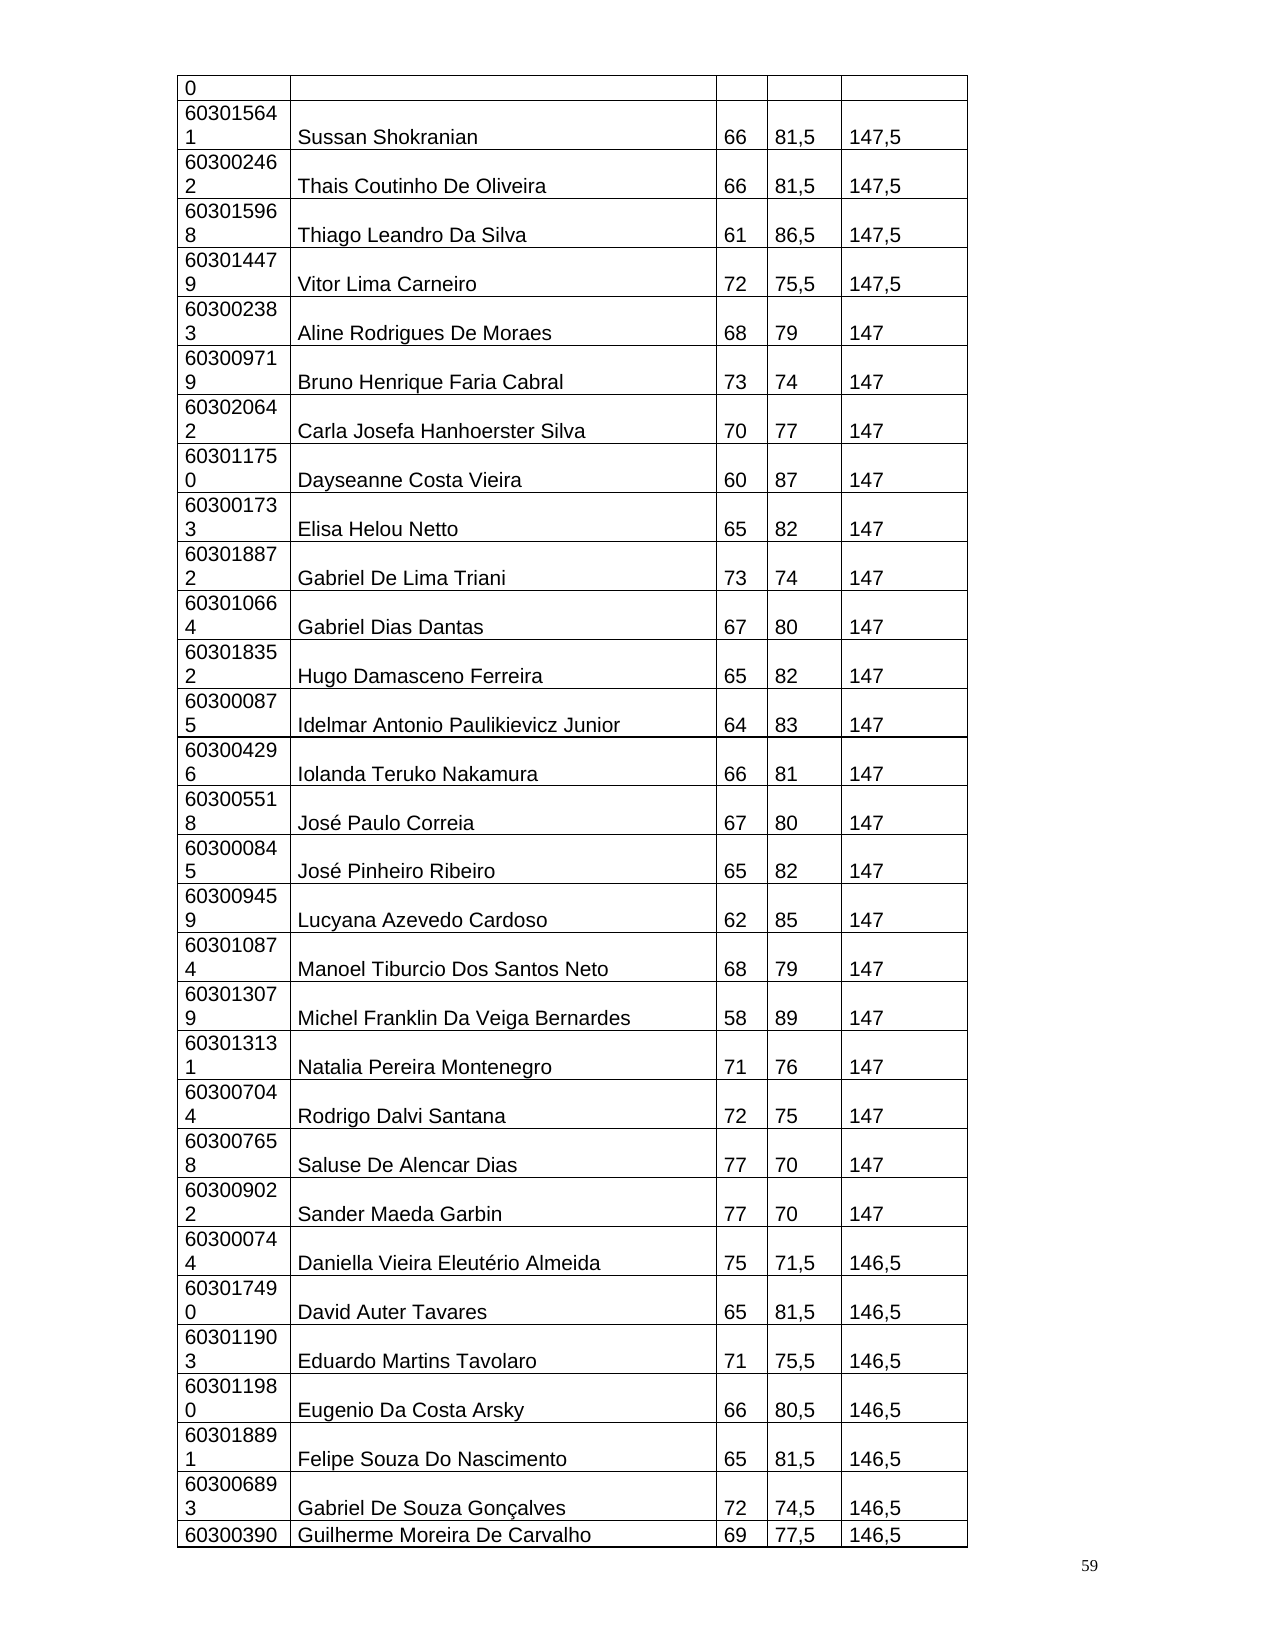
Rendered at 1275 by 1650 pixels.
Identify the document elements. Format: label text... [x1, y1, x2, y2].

table_cell 603018891 [178, 1423, 290, 1471]
table_cell 68 [717, 297, 767, 345]
table_cell Guilherme Moreira De Carvalho [291, 1521, 716, 1546]
table_cell 72 [717, 248, 767, 296]
table_cell 147 [842, 786, 967, 834]
table_cell 73 [717, 346, 767, 394]
table_cell Sussan Shokranian [291, 101, 716, 149]
table_cell 75,5 [768, 1325, 841, 1373]
table_cell 80 [768, 591, 841, 638]
table_cell Dayseanne Costa Vieira [291, 444, 716, 492]
table_cell José Paulo Correia [291, 786, 716, 834]
table_cell 65 [717, 1276, 767, 1324]
table_cell 73 [717, 542, 767, 589]
table_cell José Pinheiro Ribeiro [291, 835, 716, 883]
table_cell 603010664 [178, 591, 290, 638]
table_cell 147 [842, 493, 967, 541]
table_cell 603018352 [178, 640, 290, 687]
table_cell 603007658 [178, 1129, 290, 1177]
table_cell 79 [768, 933, 841, 981]
table_cell 603013079 [178, 982, 290, 1030]
table_cell 603011750 [178, 444, 290, 492]
table_cell 65 [717, 1423, 767, 1471]
table_cell 147 [842, 933, 967, 981]
table_cell David Auter Tavares [291, 1276, 716, 1324]
table_cell 74 [768, 542, 841, 589]
table_cell 64 [717, 689, 767, 736]
table_cell 147 [842, 884, 967, 932]
table_cell 147,5 [842, 101, 967, 149]
table_cell 66 [717, 101, 767, 149]
table_cell 603020642 [178, 395, 290, 443]
table_cell Rodrigo Dalvi Santana [291, 1080, 716, 1128]
table_cell 83 [768, 689, 841, 736]
table_cell 77,5 [768, 1521, 841, 1546]
table_cell 603002462 [178, 150, 290, 198]
table_cell Idelmar Antonio Paulikievicz Junior [291, 689, 716, 736]
table_cell Bruno Henrique Faria Cabral [291, 346, 716, 394]
table_cell 72 [717, 1080, 767, 1128]
table_cell 65 [717, 835, 767, 883]
table_cell 67 [717, 591, 767, 638]
table_cell 80,5 [768, 1374, 841, 1422]
table_cell 89 [768, 982, 841, 1030]
table_cell 58 [717, 982, 767, 1030]
table_cell 603009459 [178, 884, 290, 932]
table_cell Saluse De Alencar Dias [291, 1129, 716, 1177]
table_cell Felipe Souza Do Nascimento [291, 1423, 716, 1471]
table_cell Eugenio Da Costa Arsky [291, 1374, 716, 1422]
table_cell 603006893 [178, 1472, 290, 1520]
table_cell 82 [768, 640, 841, 687]
table_cell 146,5 [842, 1472, 967, 1520]
table_cell 603018872 [178, 542, 290, 589]
table_cell 75 [717, 1227, 767, 1275]
table_cell 147 [842, 738, 967, 785]
table_cell 81,5 [768, 150, 841, 198]
table_cell Elisa Helou Netto [291, 493, 716, 541]
table_cell 65 [717, 493, 767, 541]
table_cell 603011980 [178, 1374, 290, 1422]
table_cell 82 [768, 835, 841, 883]
table_cell Gabriel Dias Dantas [291, 591, 716, 638]
table_cell 146,5 [842, 1325, 967, 1373]
table_cell 85 [768, 884, 841, 932]
table_cell 147 [842, 395, 967, 443]
table_cell 82 [768, 493, 841, 541]
table_cell 146,5 [842, 1423, 967, 1471]
table_cell 603004296 [178, 738, 290, 785]
table_cell 75,5 [768, 248, 841, 296]
table_cell 71,5 [768, 1227, 841, 1275]
table_cell 77 [717, 1129, 767, 1177]
table_cell 603014479 [178, 248, 290, 296]
table_cell 147 [842, 1080, 967, 1128]
table_cell 603015641 [178, 101, 290, 149]
table_cell 76 [768, 1031, 841, 1079]
table_cell 146,5 [842, 1227, 967, 1275]
table_cell 60300390 [178, 1521, 290, 1546]
table_cell 603013131 [178, 1031, 290, 1079]
table_cell 62 [717, 884, 767, 932]
table_cell 147 [842, 591, 967, 638]
table_cell Iolanda Teruko Nakamura [291, 738, 716, 785]
table_cell 146,5 [842, 1276, 967, 1324]
table_cell 147 [842, 444, 967, 492]
table_cell 86,5 [768, 199, 841, 247]
table_cell Gabriel De Souza Gonçalves [291, 1472, 716, 1520]
table_cell 81,5 [768, 1276, 841, 1324]
table_cell [768, 76, 841, 100]
table_cell 603000875 [178, 689, 290, 736]
table_cell Aline Rodrigues De Moraes [291, 297, 716, 345]
table_cell 65 [717, 640, 767, 687]
table_cell 60 [717, 444, 767, 492]
table_cell Lucyana Azevedo Cardoso [291, 884, 716, 932]
table_cell 66 [717, 150, 767, 198]
table_cell 603000744 [178, 1227, 290, 1275]
table_cell 68 [717, 933, 767, 981]
table_cell 147 [842, 640, 967, 687]
table_cell [842, 76, 967, 100]
table_cell 74,5 [768, 1472, 841, 1520]
table_cell 147,5 [842, 248, 967, 296]
table_cell 603005518 [178, 786, 290, 834]
table_cell 69 [717, 1521, 767, 1546]
table_cell 147 [842, 835, 967, 883]
table_cell 603009022 [178, 1178, 290, 1226]
table_cell Vitor Lima Carneiro [291, 248, 716, 296]
table_cell Thiago Leandro Da Silva [291, 199, 716, 247]
table_cell Eduardo Martins Tavolaro [291, 1325, 716, 1373]
table_cell Hugo Damasceno Ferreira [291, 640, 716, 687]
table_cell Carla Josefa Hanhoerster Silva [291, 395, 716, 443]
table_cell Manoel Tiburcio Dos Santos Neto [291, 933, 716, 981]
table_cell 147 [842, 982, 967, 1030]
table_cell 147 [842, 1178, 967, 1226]
table_cell 147 [842, 297, 967, 345]
table_cell 81,5 [768, 101, 841, 149]
table_cell 147 [842, 1031, 967, 1079]
table_cell 603000845 [178, 835, 290, 883]
table_cell Daniella Vieira Eleutério Almeida [291, 1227, 716, 1275]
table_cell Michel Franklin Da Veiga Bernardes [291, 982, 716, 1030]
table_cell 71 [717, 1031, 767, 1079]
table_cell 75 [768, 1080, 841, 1128]
table_cell 70 [768, 1178, 841, 1226]
table_cell 603017490 [178, 1276, 290, 1324]
table_cell 603001733 [178, 493, 290, 541]
table_cell [291, 76, 716, 100]
table_cell 87 [768, 444, 841, 492]
table_cell 74 [768, 346, 841, 394]
table_cell 147 [842, 1129, 967, 1177]
table_cell 147,5 [842, 150, 967, 198]
table_cell 146,5 [842, 1521, 967, 1546]
table_cell Sander Maeda Garbin [291, 1178, 716, 1226]
table_cell 66 [717, 1374, 767, 1422]
table_cell 81 [768, 738, 841, 785]
table_cell 77 [717, 1178, 767, 1226]
table_cell 603009719 [178, 346, 290, 394]
table_cell 603007044 [178, 1080, 290, 1128]
table_cell 0 [178, 76, 290, 100]
table_cell 147 [842, 542, 967, 589]
table_cell 70 [768, 1129, 841, 1177]
table_cell 603002383 [178, 297, 290, 345]
table_cell 147,5 [842, 199, 967, 247]
table_cell 79 [768, 297, 841, 345]
table_cell 146,5 [842, 1374, 967, 1422]
table_cell 80 [768, 786, 841, 834]
table_cell 81,5 [768, 1423, 841, 1471]
table_cell 67 [717, 786, 767, 834]
table_cell 603015968 [178, 199, 290, 247]
table_cell [717, 76, 767, 100]
table_cell Gabriel De Lima Triani [291, 542, 716, 589]
table_cell 70 [717, 395, 767, 443]
table_cell 77 [768, 395, 841, 443]
table_cell 72 [717, 1472, 767, 1520]
table_cell Natalia Pereira Montenegro [291, 1031, 716, 1079]
table_cell Thais Coutinho De Oliveira [291, 150, 716, 198]
table_cell 147 [842, 689, 967, 736]
table_cell 603010874 [178, 933, 290, 981]
table_cell 603011903 [178, 1325, 290, 1373]
table_cell 71 [717, 1325, 767, 1373]
table_cell 147 [842, 346, 967, 394]
table_cell 61 [717, 199, 767, 247]
table_cell 66 [717, 738, 767, 785]
